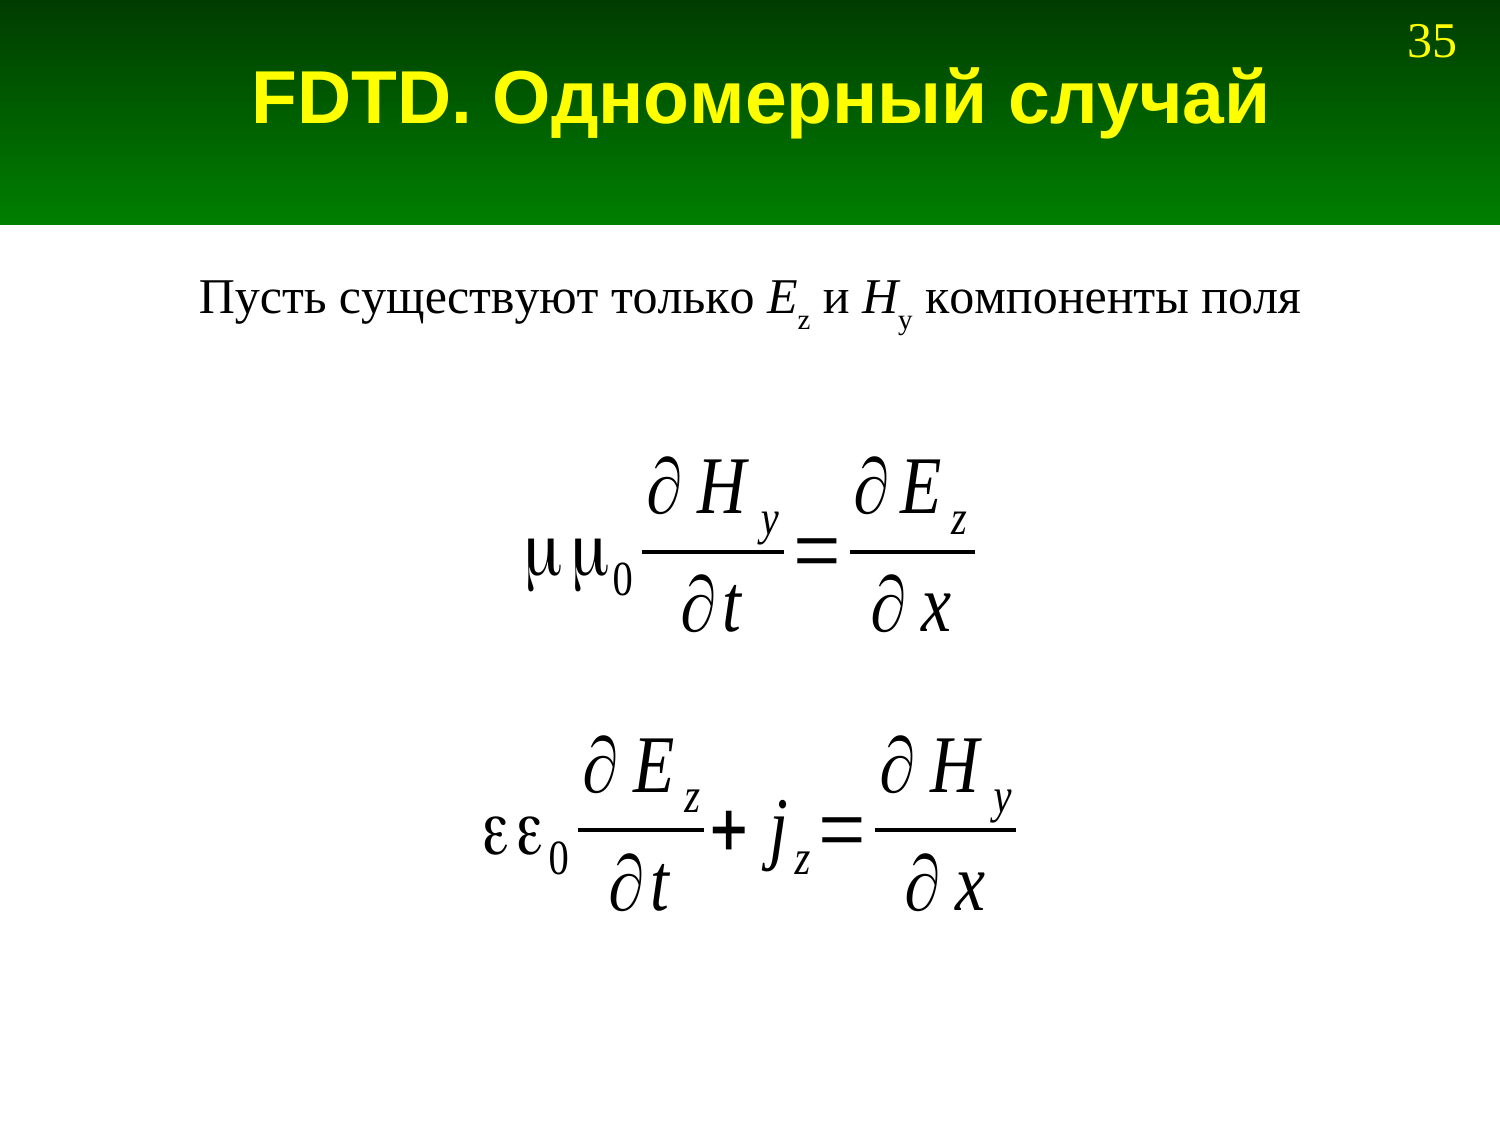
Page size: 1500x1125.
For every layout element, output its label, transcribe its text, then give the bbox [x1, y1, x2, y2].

chart [507, 441, 993, 648]
chart [464, 720, 1036, 927]
text_box Пусть существуют только Ez и Hy компоненты поля [183, 255, 1317, 350]
title FDTD. Одномерный случай [123, 0, 1399, 188]
